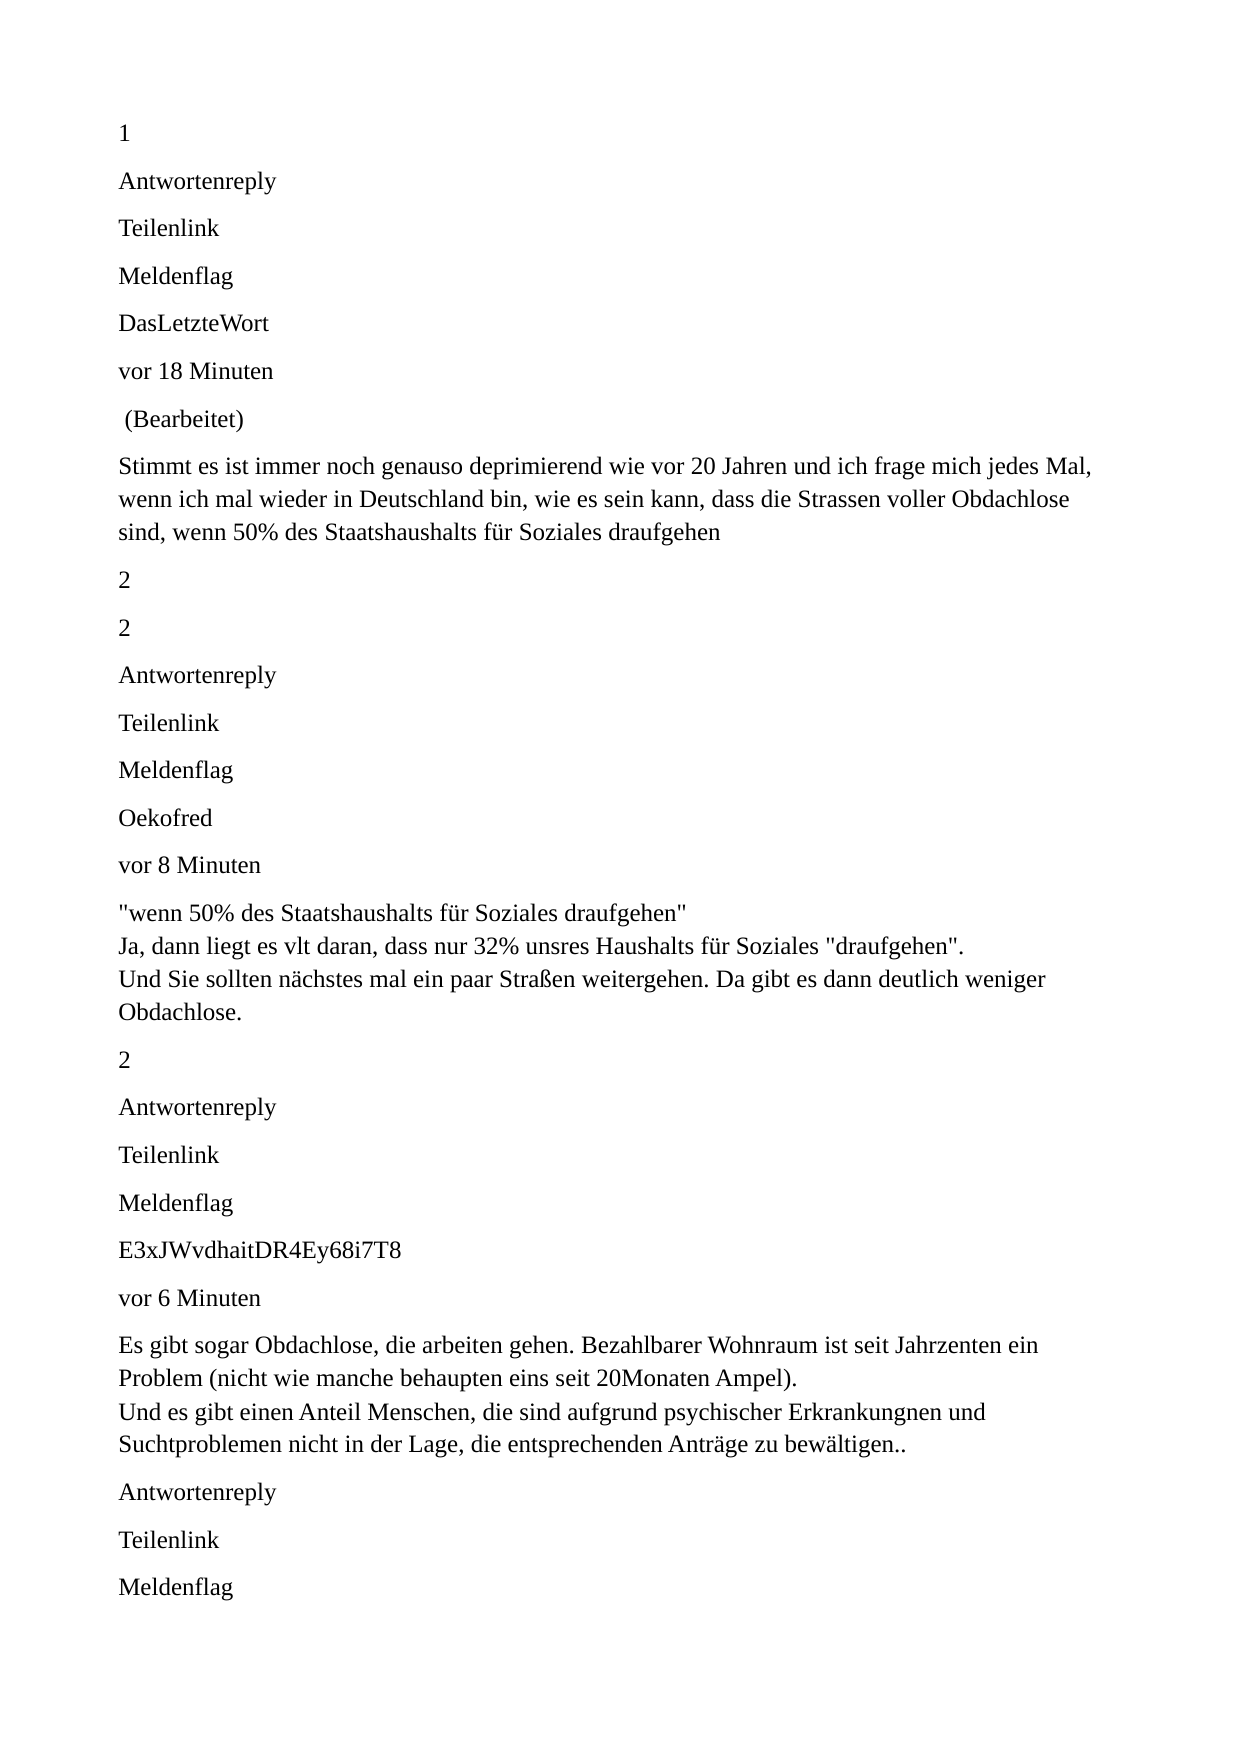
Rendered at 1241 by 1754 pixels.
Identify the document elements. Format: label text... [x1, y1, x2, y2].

text Meldenflag [118, 1188, 1122, 1216]
text Oekofred [118, 803, 1122, 832]
text Stimmt es ist immer noch genauso deprimierend wie vor 20 Jahren und ich frage mich jedes Mal, wenn ich mal wieder in Deutschland bin, wie es sein kann, dass die Strassen voller Obdachlose sind, wenn 50% des Staatshaushalts für Soziales draufgehen [118, 451, 1122, 546]
text Teilenlink [118, 1525, 1122, 1553]
text Antwortenreply [118, 660, 1122, 689]
text vor 18 Minuten [118, 356, 1122, 385]
text 1 [118, 118, 1122, 147]
text Antwortenreply [118, 1477, 1122, 1506]
text "wenn 50% des Staatshaushalts für Soziales draufgehen" Ja, dann liegt es vlt daran, dass nur 32% unsres Haushalts für Soziales "draufgehen". Und Sie sollten nächstes mal ein paar Straßen weitergehen. Da gibt es dann deutlich weniger Obdachlose. [118, 898, 1122, 1026]
text vor 6 Minuten [118, 1283, 1122, 1312]
text Antwortenreply [118, 166, 1122, 194]
text vor 8 Minuten [118, 851, 1122, 879]
text Teilenlink [118, 213, 1122, 242]
text (Bearbeitet) [118, 404, 1122, 432]
text Teilenlink [118, 708, 1122, 737]
text E3xJWvdhaitDR4Ey68i7T8 [118, 1235, 1122, 1264]
text 2 [118, 1045, 1122, 1074]
text Meldenflag [118, 1572, 1122, 1601]
text Meldenflag [118, 755, 1122, 784]
text Es gibt sogar Obdachlose, die arbeiten gehen. Bezahlbarer Wohnraum ist seit Jahrzenten ein Problem (nicht wie manche behaupten eins seit 20Monaten Ampel). Und es gibt einen Anteil Menschen, die sind aufgrund psychischer Erkrankungnen und Suchtproblemen nicht in der Lage, die entsprechenden Anträge zu bewältigen.. [118, 1331, 1122, 1458]
text Antwortenreply [118, 1092, 1122, 1121]
text DasLetzteWort [118, 308, 1122, 337]
text 2 [118, 565, 1122, 594]
text Teilenlink [118, 1140, 1122, 1169]
text Meldenflag [118, 261, 1122, 290]
text 2 [118, 613, 1122, 641]
